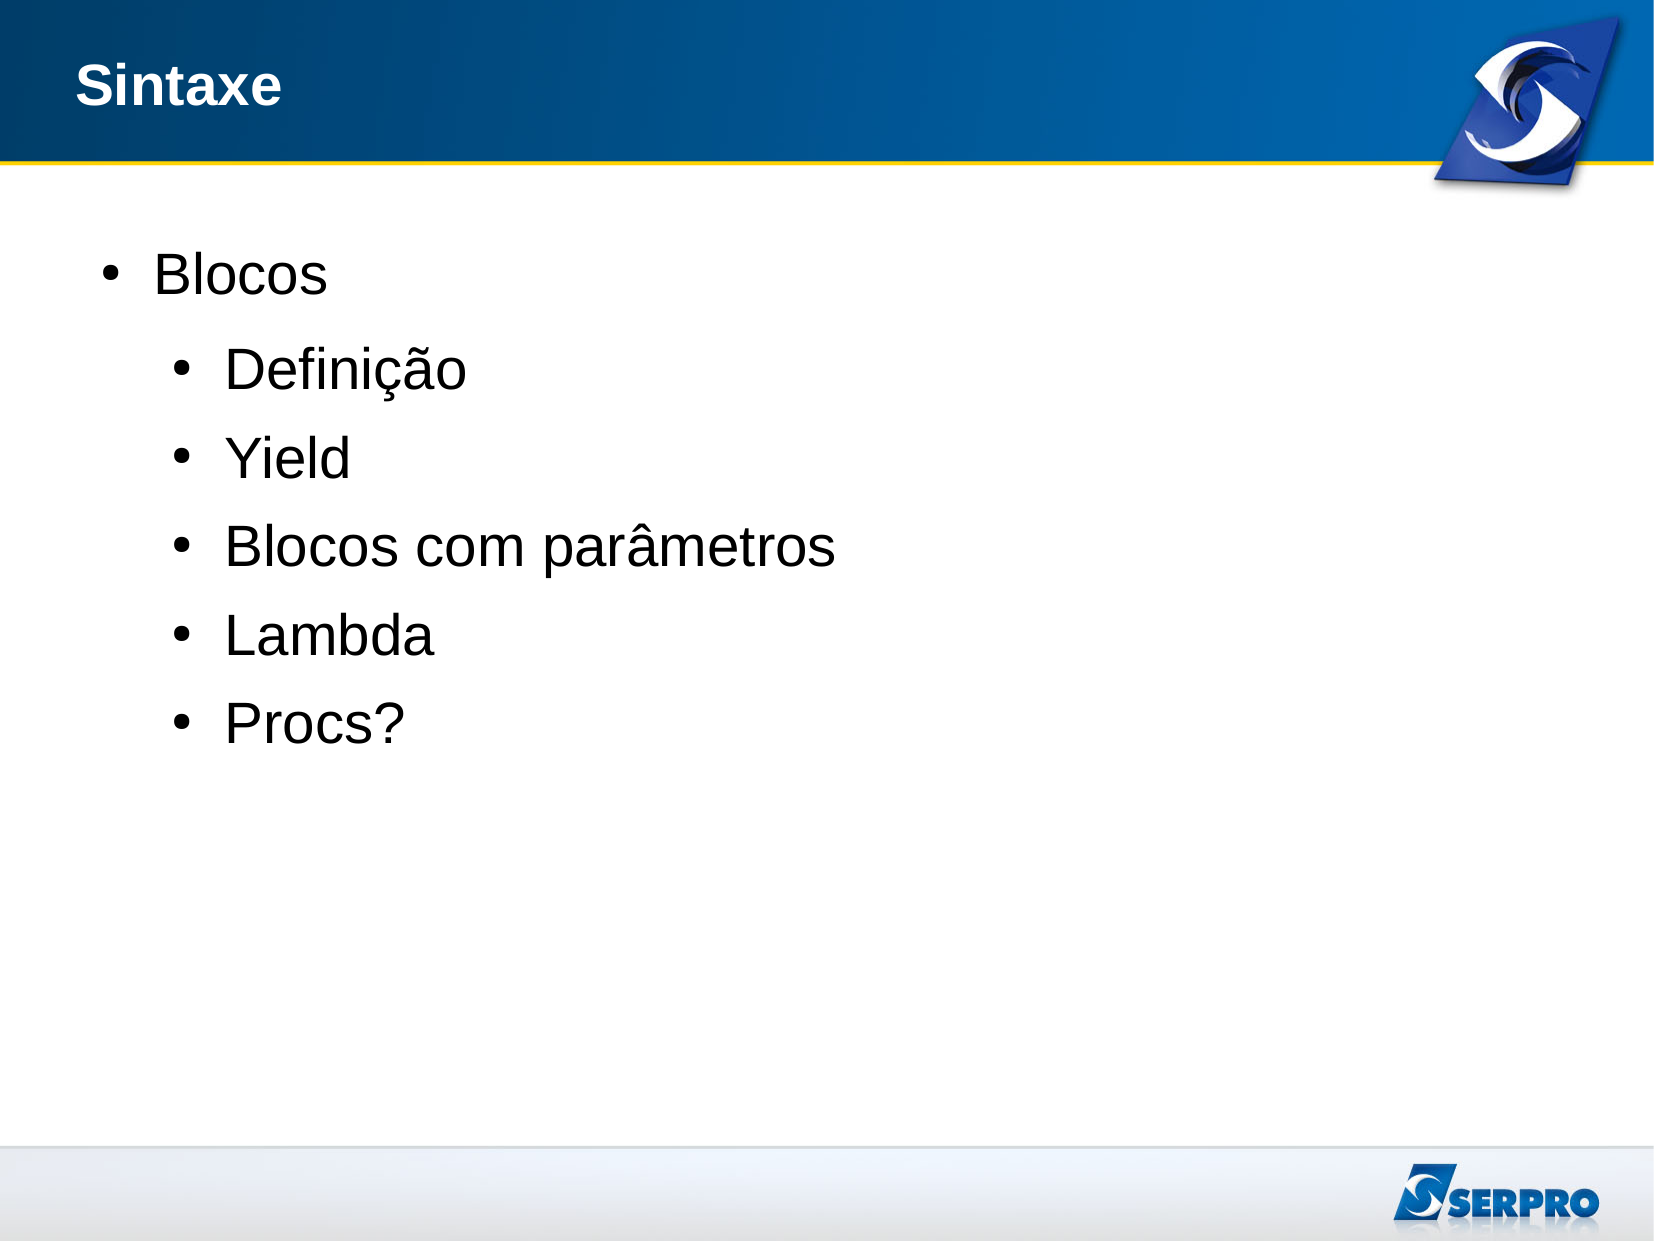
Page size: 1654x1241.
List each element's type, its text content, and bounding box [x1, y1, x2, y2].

picture [0, 0, 1654, 1241]
title Sintaxe [75, 41, 1434, 130]
list Blocos Definição Yield Blocos com parâmetros Lambda Procs? [82, 242, 1571, 962]
